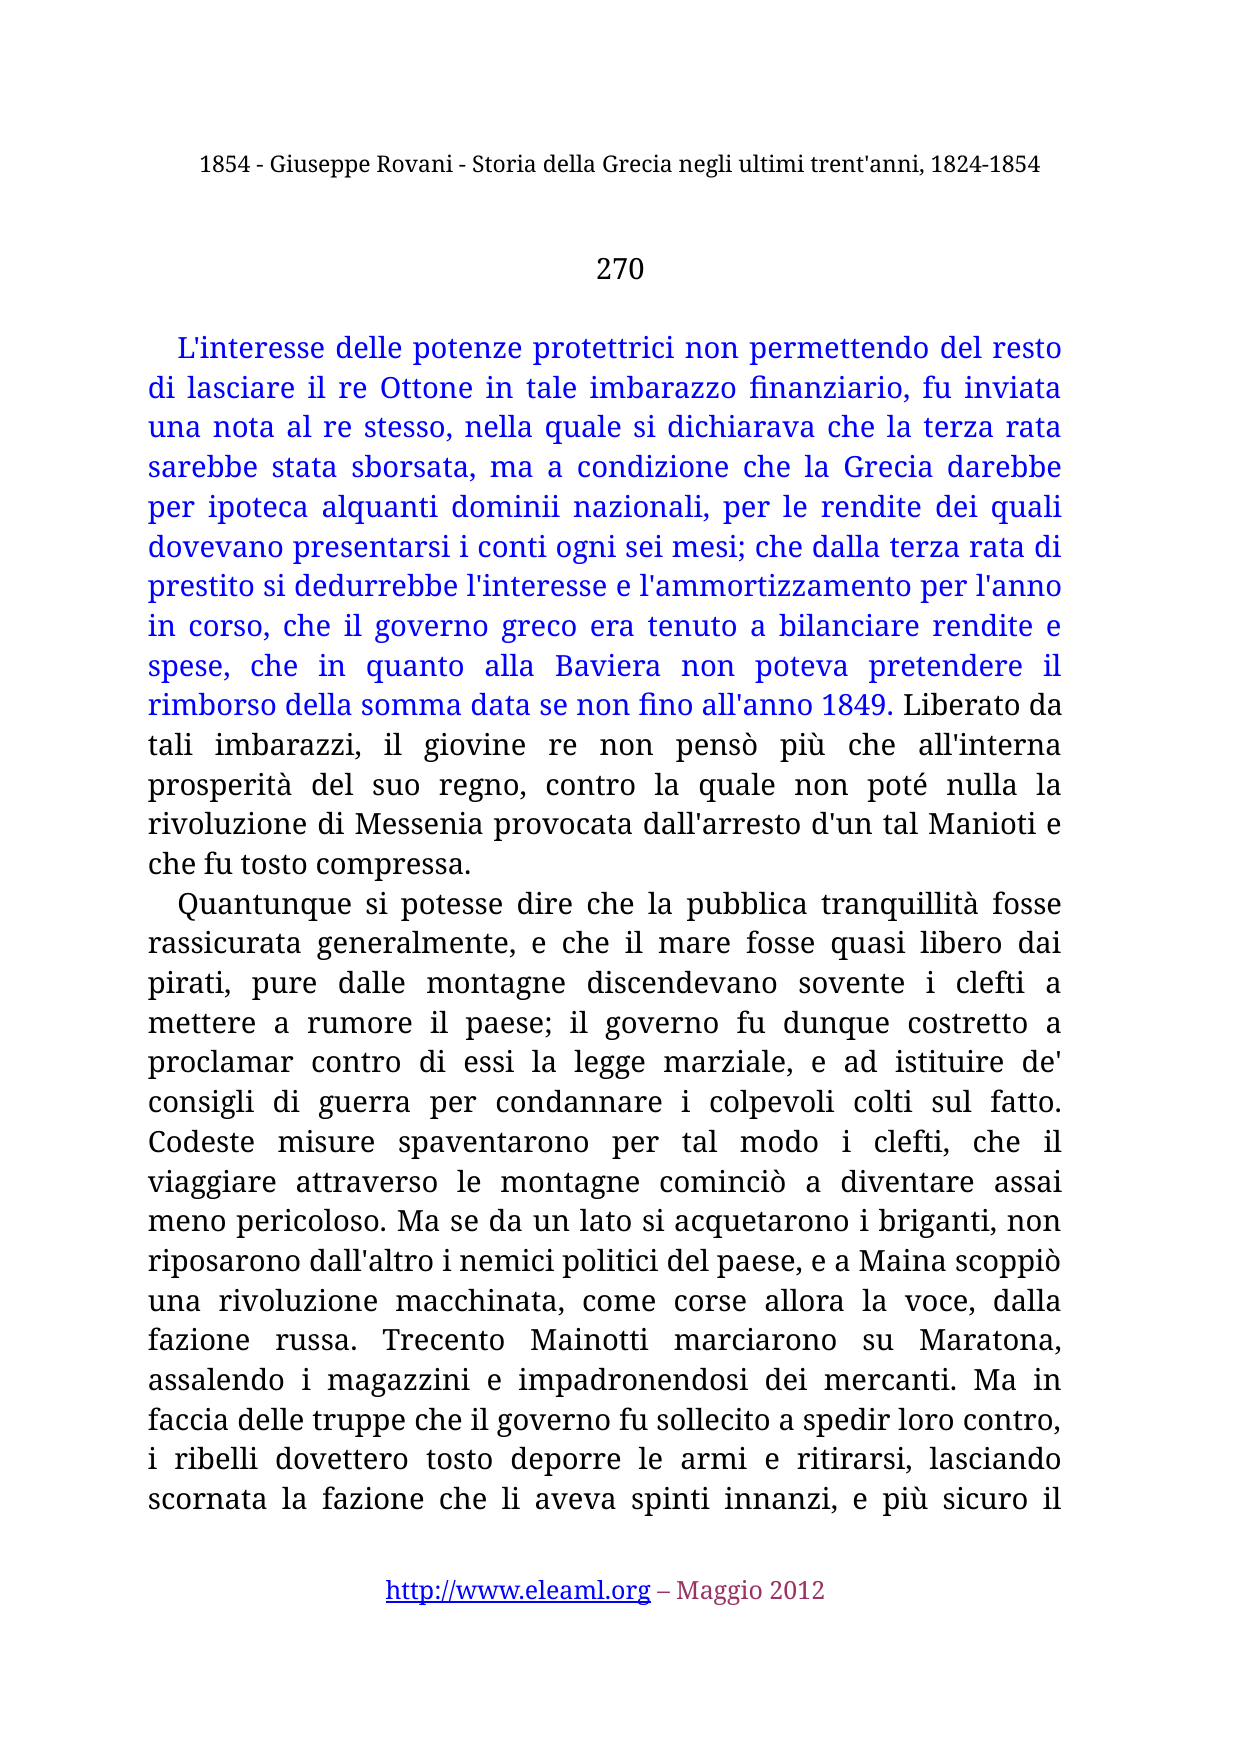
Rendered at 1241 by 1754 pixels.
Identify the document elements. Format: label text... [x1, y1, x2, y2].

text L'interesse delle potenze protettrici non permettendo del resto di lasciare il re Ottone in tale imbarazzo finanziario, fu inviata una nota al re stesso, nella quale si dichiarava che la terza rata sarebbe stata sborsata, ma a condizione che la Grecia darebbe per ipoteca alquanti dominii nazionali, per le rendite dei quali dovevano presentarsi i conti ogni sei mesi; che dalla terza rata di prestito si dedurrebbe l'interesse e l'ammortizzamento per l'anno in corso, che il governo greco era tenuto a bilanciare rendite e spese, che in quanto alla Baviera non poteva pretendere il rimborso della somma data se non fino all'anno 1849. Liberato da tali imbarazzi, il giovine re non pensò più che all'interna prosperità del suo regno, contro la quale non poté nulla la rivoluzione di Messenia provocata dall'arresto d'un tal Manioti e che fu tosto compressa. [148, 327, 1063, 883]
text Quantunque si potesse dire che la pubblica tranquillità fosse rassicurata generalmente, e che il mare fosse quasi libero dai pirati, pure dalle montagne discendevano sovente i clefti a mettere a rumore il paese; il governo fu dunque costretto a proclamar contro di essi la legge marziale, e ad istituire de' consigli di guerra per condannare i colpevoli colti sul fatto. Codeste misure spaventarono per tal modo i clefti, che il viaggiare attraverso le montagne cominciò a diventare assai meno pericoloso. Ma se da un lato si acquetarono i briganti, non riposarono dall'altro i nemici politici del paese, e a Maina scoppiò una rivoluzione macchinata, come corse allora la voce, dalla fazione russa. Trecento Mainotti marciarono su Maratona, assalendo i magazzini e impadronendosi dei mercanti. Ma in faccia delle truppe che il governo fu sollecito a spedir loro contro, i ribelli dovettero tosto deporre le armi e ritirarsi, lasciando scornata la fazione che li aveva spinti innanzi, e più sicuro il [148, 883, 1063, 1518]
text 270 [148, 248, 1063, 288]
